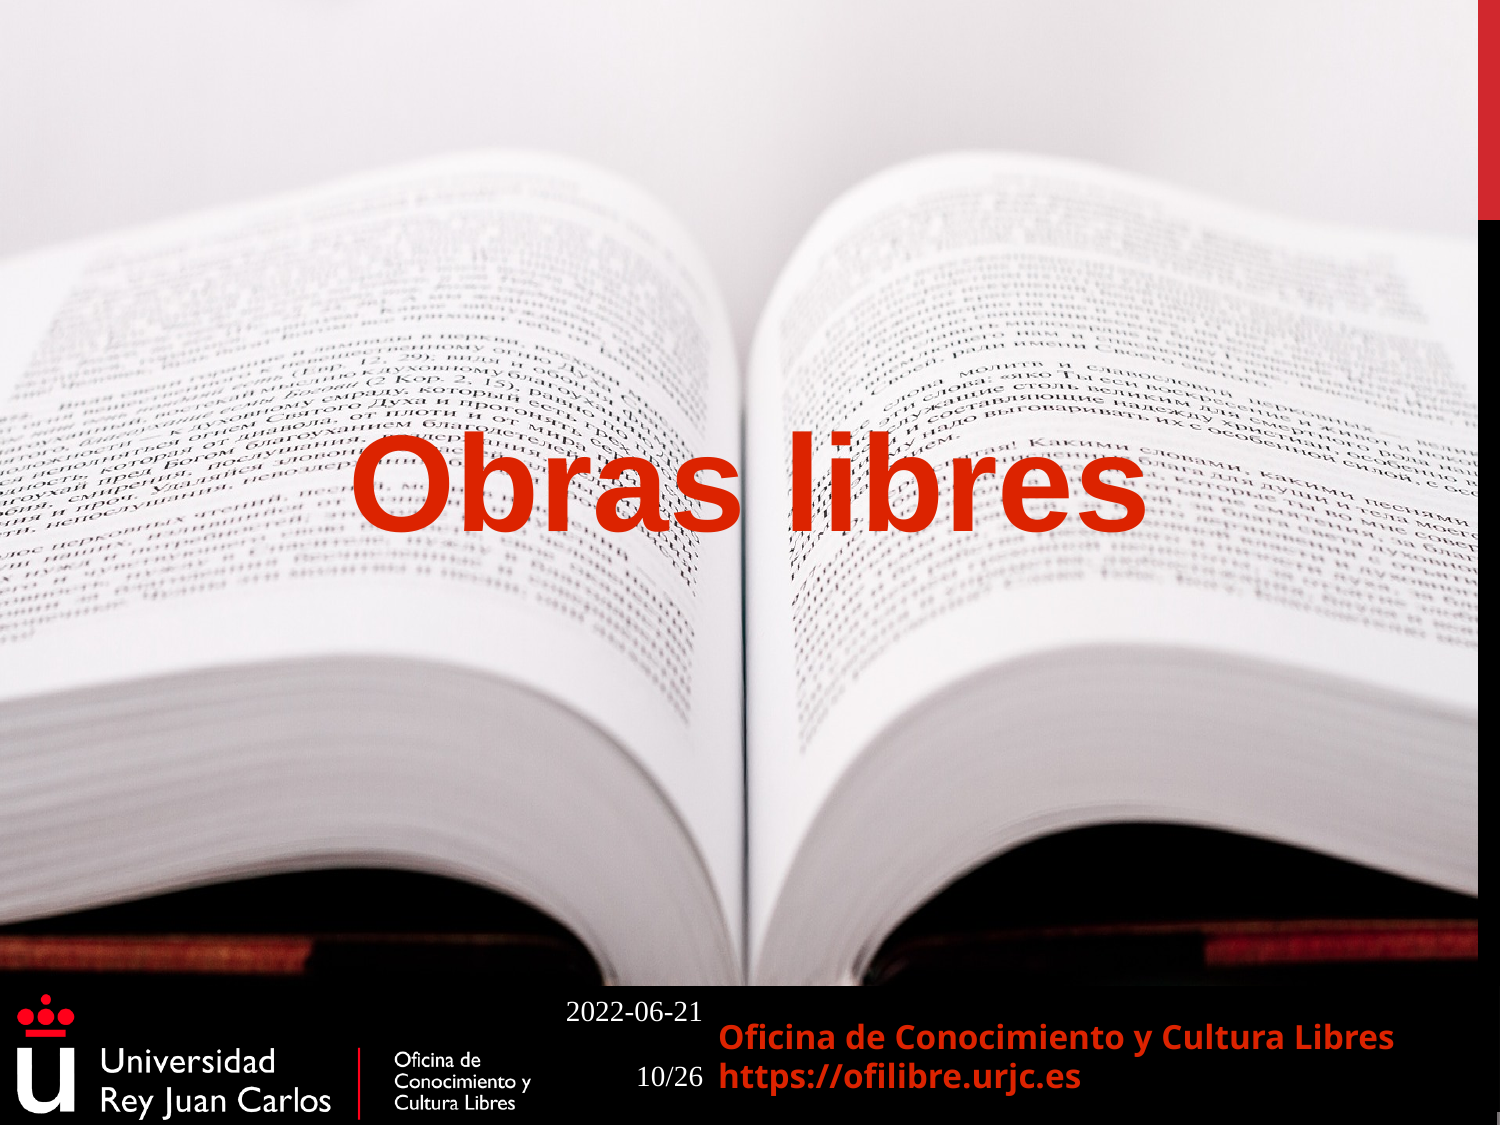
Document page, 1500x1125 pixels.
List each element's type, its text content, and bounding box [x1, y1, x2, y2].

picture [17, 994, 531, 1120]
picture [0, 0, 1478, 986]
title Obras libres [75, 389, 1425, 578]
